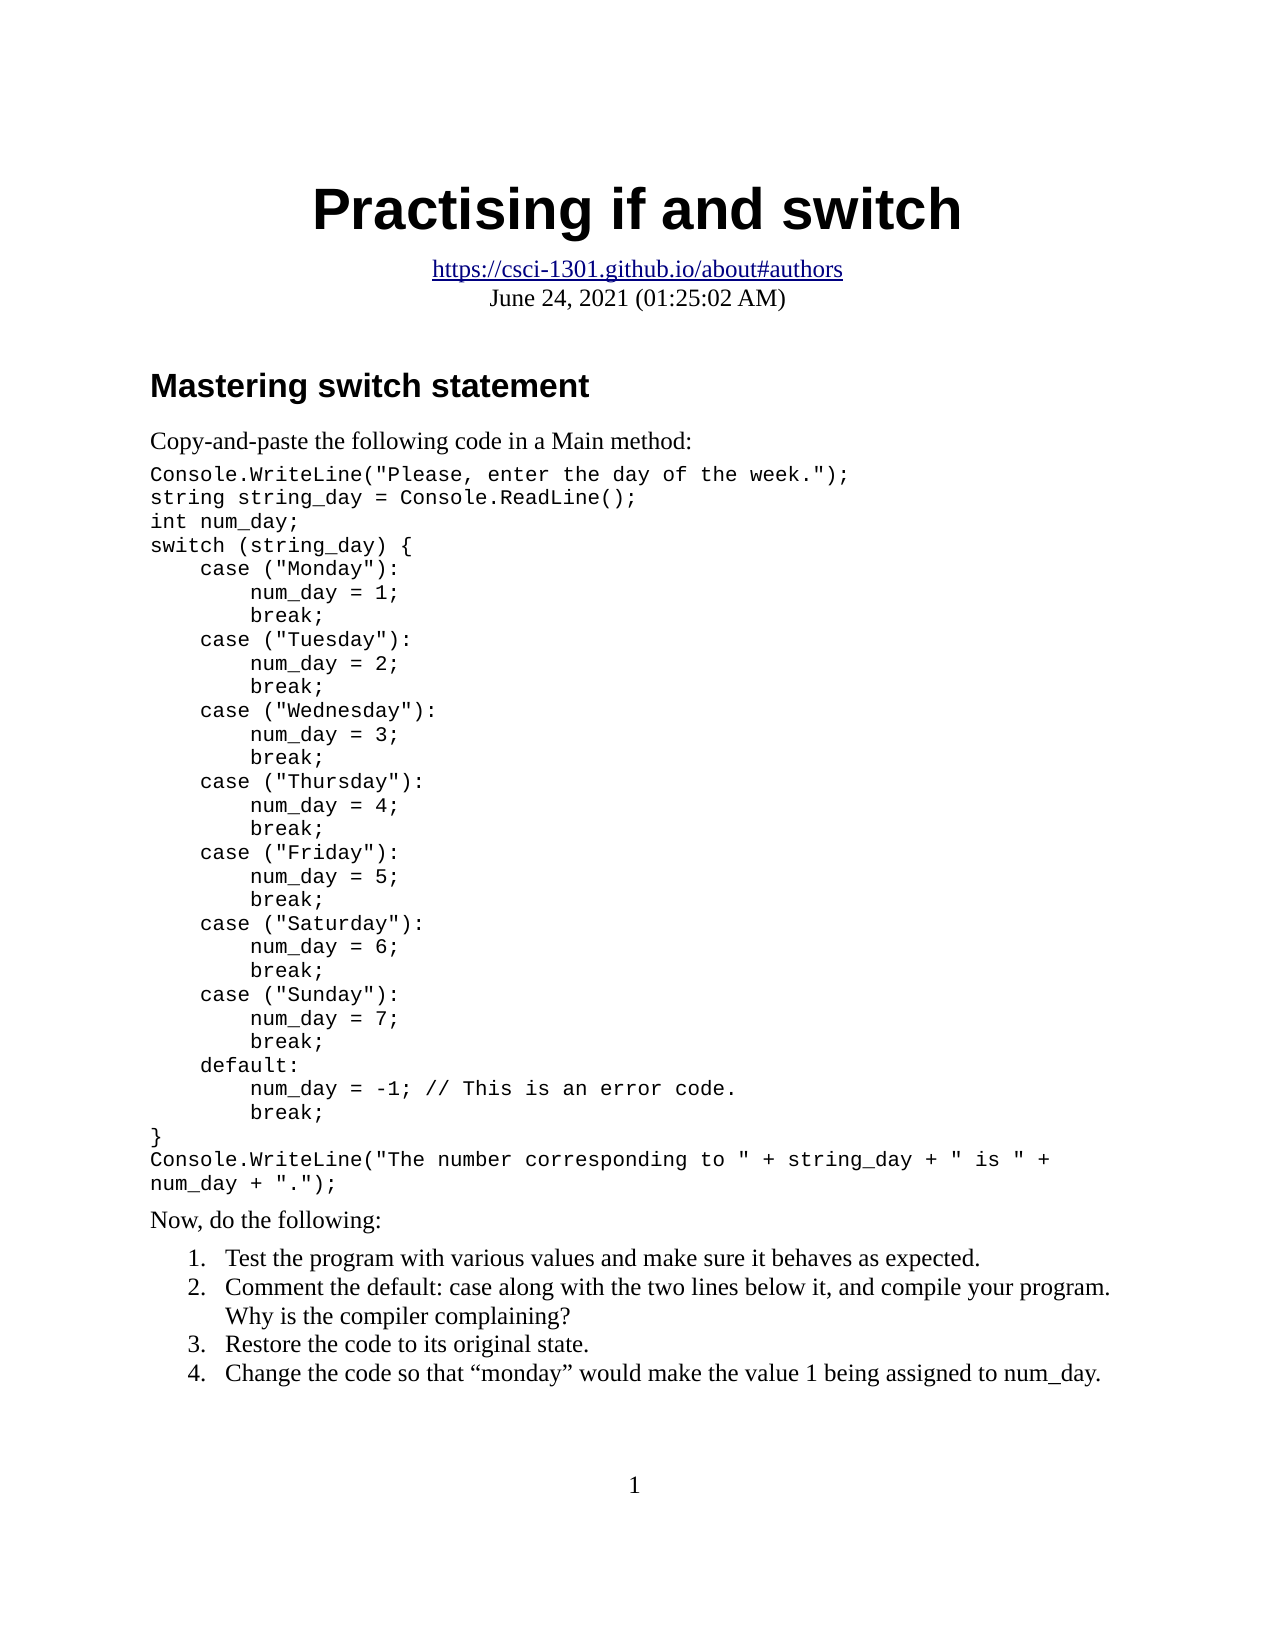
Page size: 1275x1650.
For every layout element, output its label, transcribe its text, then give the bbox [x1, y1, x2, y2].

text break; [150, 606, 1125, 629]
text break; [150, 1102, 1125, 1126]
list Comment the default: case along with the two lines below it, and compile your program. Why is the compiler complaining? [187, 1272, 1125, 1329]
text case ("Tuesday"): [150, 629, 1125, 653]
text num_day = 5; [150, 866, 1125, 889]
text Console.WriteLine("Please, enter the day of the week."); [150, 464, 1125, 487]
text Now, do the following: [150, 1206, 1125, 1234]
text break; [150, 747, 1125, 771]
text break; [150, 676, 1125, 700]
text case ("Thursday"): [150, 771, 1125, 795]
text Console.WriteLine("The number corresponding to " + string_day + " is " + num_day + "."); [150, 1149, 1125, 1197]
text break; [150, 818, 1125, 842]
title Practising if and switch [150, 175, 1125, 242]
text num_day = 6; [150, 937, 1125, 960]
text break; [150, 889, 1125, 913]
text case ("Monday"): [150, 558, 1125, 582]
text switch (string_day) { [150, 534, 1125, 558]
text num_day = 3; [150, 724, 1125, 747]
list Restore the code to its original state. [187, 1329, 1125, 1358]
text string string_day = Console.ReadLine(); [150, 487, 1125, 511]
text https://csci-1301.github.io/about#authors [150, 254, 1125, 283]
text num_day = 7; [150, 1007, 1125, 1031]
text case ("Saturday"): [150, 913, 1125, 937]
text num_day = 4; [150, 795, 1125, 818]
text num_day = 2; [150, 653, 1125, 676]
text case ("Sunday"): [150, 984, 1125, 1007]
text int num_day; [150, 511, 1125, 534]
text } [150, 1126, 1125, 1149]
text num_day = -1; // This is an error code. [150, 1078, 1125, 1102]
text break; [150, 1031, 1125, 1055]
text num_day = 1; [150, 582, 1125, 606]
list Change the code so that “monday” would make the value 1 being assigned to num_day. [187, 1358, 1125, 1387]
subtitle Mastering switch statement [150, 366, 1125, 404]
text case ("Friday"): [150, 842, 1125, 866]
text June 24, 2021 (01:25:02 AM) [150, 283, 1125, 312]
text case ("Wednesday"): [150, 700, 1125, 724]
list Test the program with various values and make sure it behaves as expected. [187, 1243, 1125, 1272]
text Copy-and-paste the following code in a Main method: [150, 426, 1125, 455]
text default: [150, 1055, 1125, 1078]
text break; [150, 960, 1125, 984]
